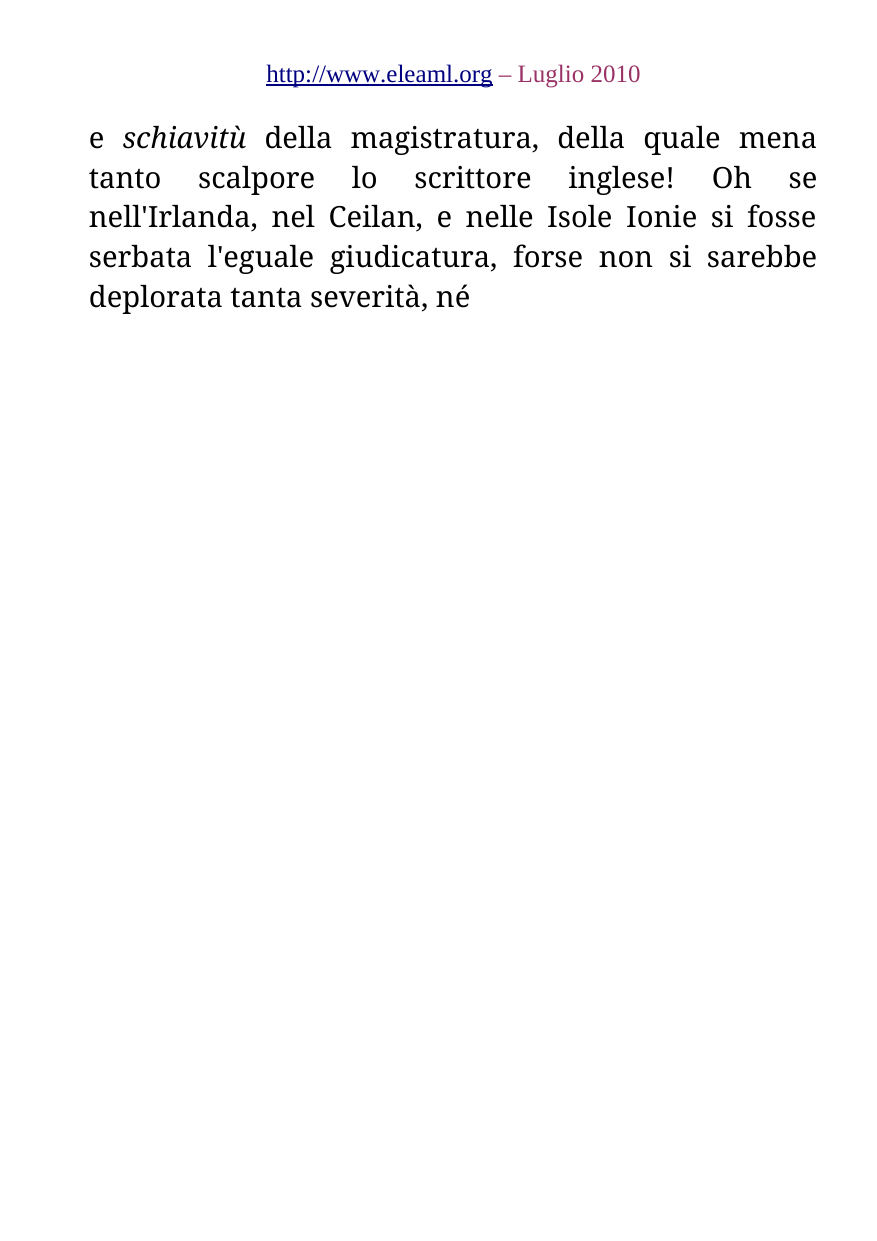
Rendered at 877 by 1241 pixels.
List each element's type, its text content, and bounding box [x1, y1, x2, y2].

text e schiavitù della magistratura, della quale mena tanto scalpore lo scrittore inglese! Oh se nell'Irlanda, nel Ceilan, e nelle Isole Ionie si fosse serbata l'eguale giudicatura, forse non si sarebbe deplorata tanta severità, né [89, 117, 818, 316]
